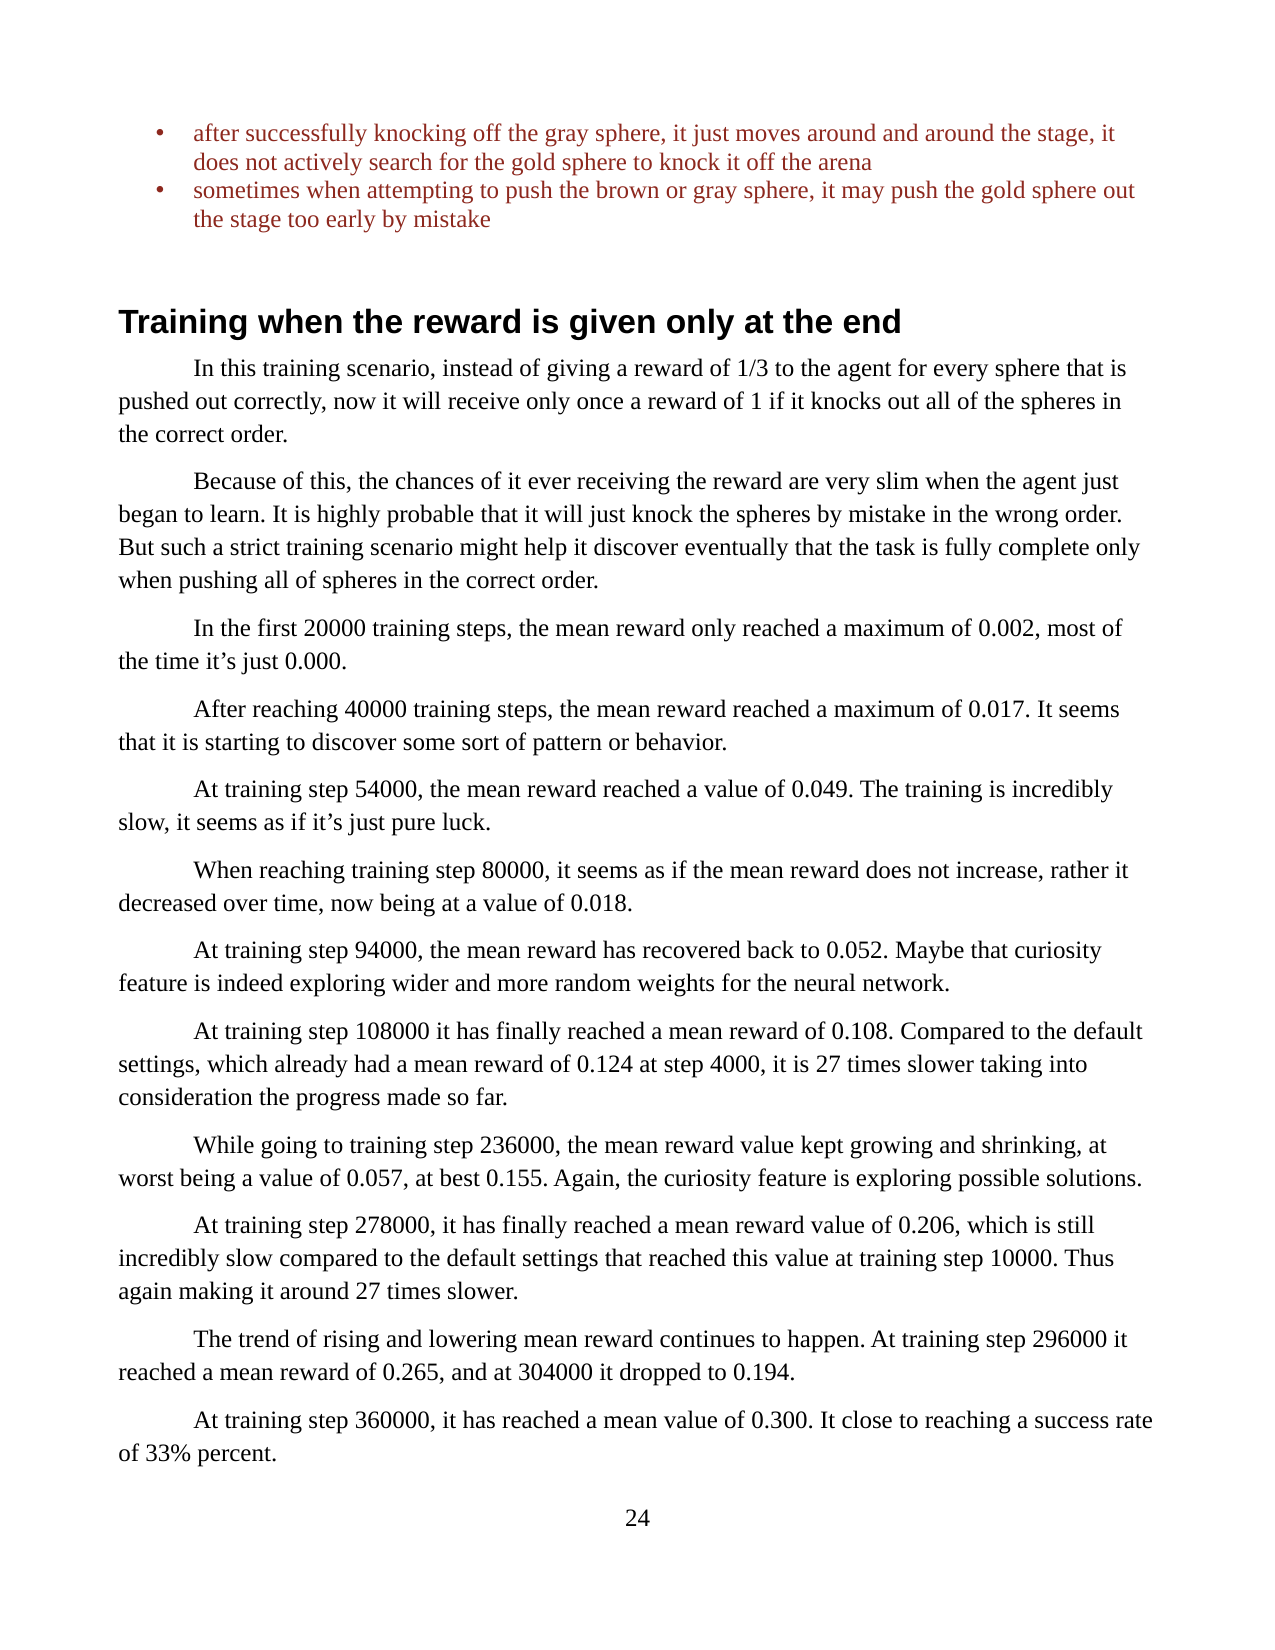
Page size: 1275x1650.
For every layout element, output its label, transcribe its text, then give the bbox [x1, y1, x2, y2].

text At training step 360000, it has reached a mean value of 0.300. It close to reaching a success rate of 33% percent. [118, 1405, 1157, 1466]
text In the first 20000 training steps, the mean reward only reached a maximum of 0.002, most of the time it’s just 0.000. [118, 613, 1157, 675]
text While going to training step 236000, the mean reward value kept growing and shrinking, at worst being a value of 0.057, at best 0.155. Again, the curiosity feature is exploring possible solutions. [118, 1130, 1157, 1192]
subtitle Training when the reward is given only at the end [118, 302, 1157, 340]
text The trend of rising and lowering mean reward continues to happen. At training step 296000 it reached a mean reward of 0.265, and at 304000 it dropped to 0.194. [118, 1324, 1157, 1386]
text Because of this, the chances of it ever receiving the reward are very slim when the agent just began to learn. It is highly probable that it will just knock the spheres by mistake in the wrong order. But such a strict training scenario might help it discover eventually that the task is fully complete only when pushing all of spheres in the correct order. [118, 466, 1157, 594]
text At training step 108000 it has finally reached a mean reward of 0.108. Compared to the default settings, which already had a mean reward of 0.124 at step 4000, it is 27 times slower taking into consideration the progress made so far. [118, 1016, 1157, 1111]
text At training step 94000, the mean reward has recovered back to 0.052. Maybe that curiosity feature is indeed exploring wider and more random weights for the neural network. [118, 936, 1157, 997]
list after successfully knocking off the gray sphere, it just moves around and around the stage, it does not actively search for the gold sphere to knock it off the arena [156, 118, 1157, 176]
text At training step 54000, the mean reward reached a value of 0.049. The training is incredibly slow, it seems as if it’s just pure luck. [118, 774, 1157, 836]
text When reaching training step 80000, it seems as if the mean reward does not increase, rather it decreased over time, now being at a value of 0.018. [118, 855, 1157, 917]
text At training step 278000, it has finally reached a mean reward value of 0.206, which is still incredibly slow compared to the default settings that reached this value at training step 10000. Thus again making it around 27 times slower. [118, 1210, 1157, 1305]
text In this training scenario, instead of giving a reward of 1/3 to the agent for every sphere that is pushed out correctly, now it will receive only once a reward of 1 if it knocks out all of the spheres in the correct order. [118, 353, 1157, 447]
text After reaching 40000 training steps, the mean reward reached a maximum of 0.017. It seems that it is starting to discover some sort of pattern or behavior. [118, 694, 1157, 755]
list sometimes when attempting to push the brown or gray sphere, it may push the gold sphere out the stage too early by mistake [156, 176, 1157, 233]
